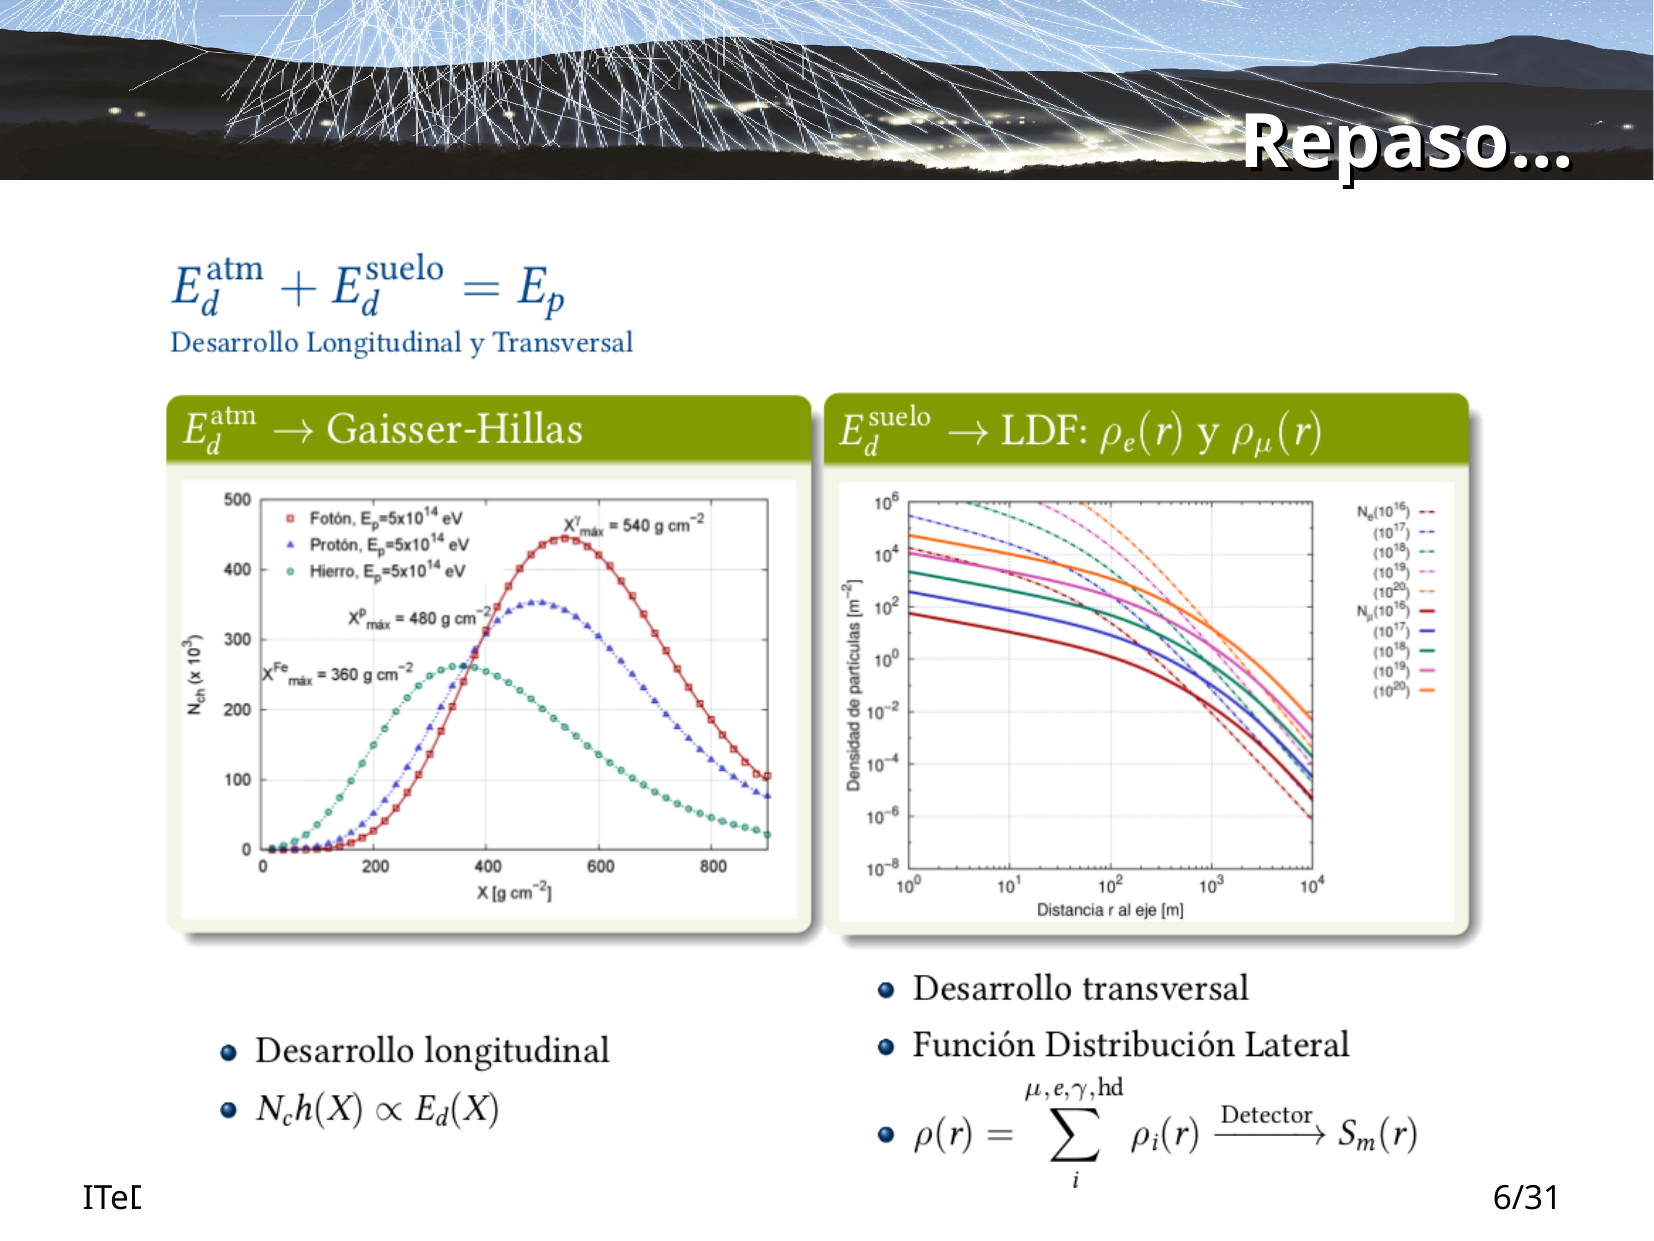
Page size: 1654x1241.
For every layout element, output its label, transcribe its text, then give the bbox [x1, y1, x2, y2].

picture [0, 0, 1654, 180]
title Repaso... [86, 49, 1575, 225]
picture [141, 226, 1492, 1217]
